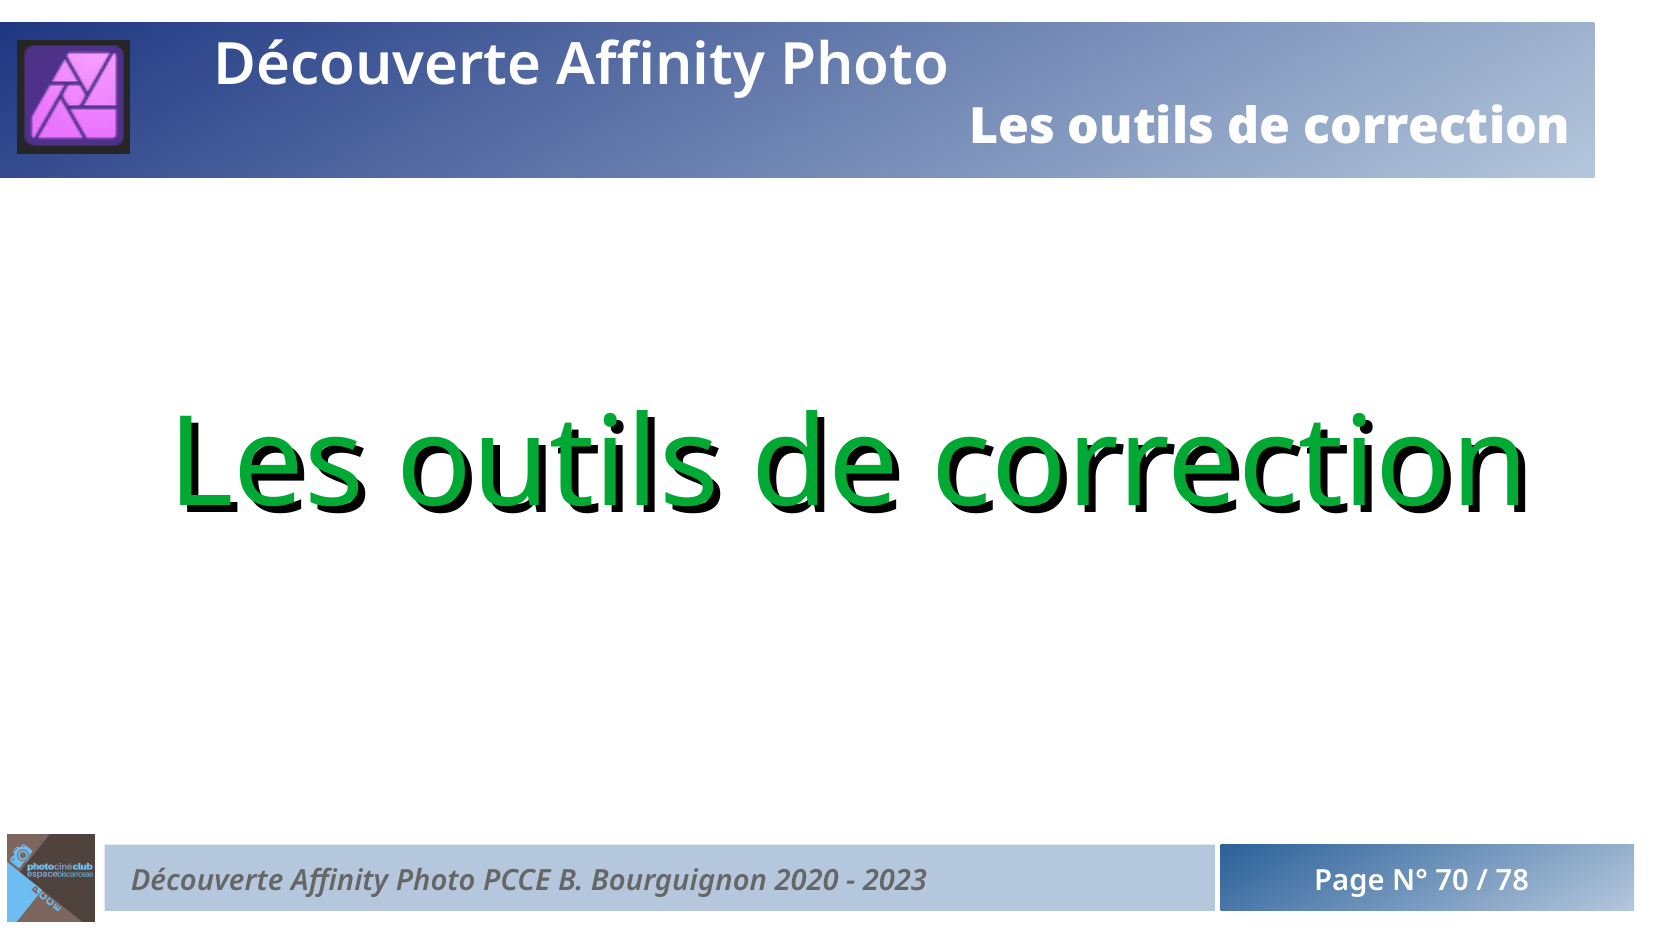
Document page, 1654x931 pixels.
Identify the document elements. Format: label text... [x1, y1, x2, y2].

text_box Les outils de correction [153, 371, 1486, 544]
picture [17, 40, 130, 154]
title Les outils de correction [874, 47, 1571, 158]
picture [7, 834, 95, 922]
